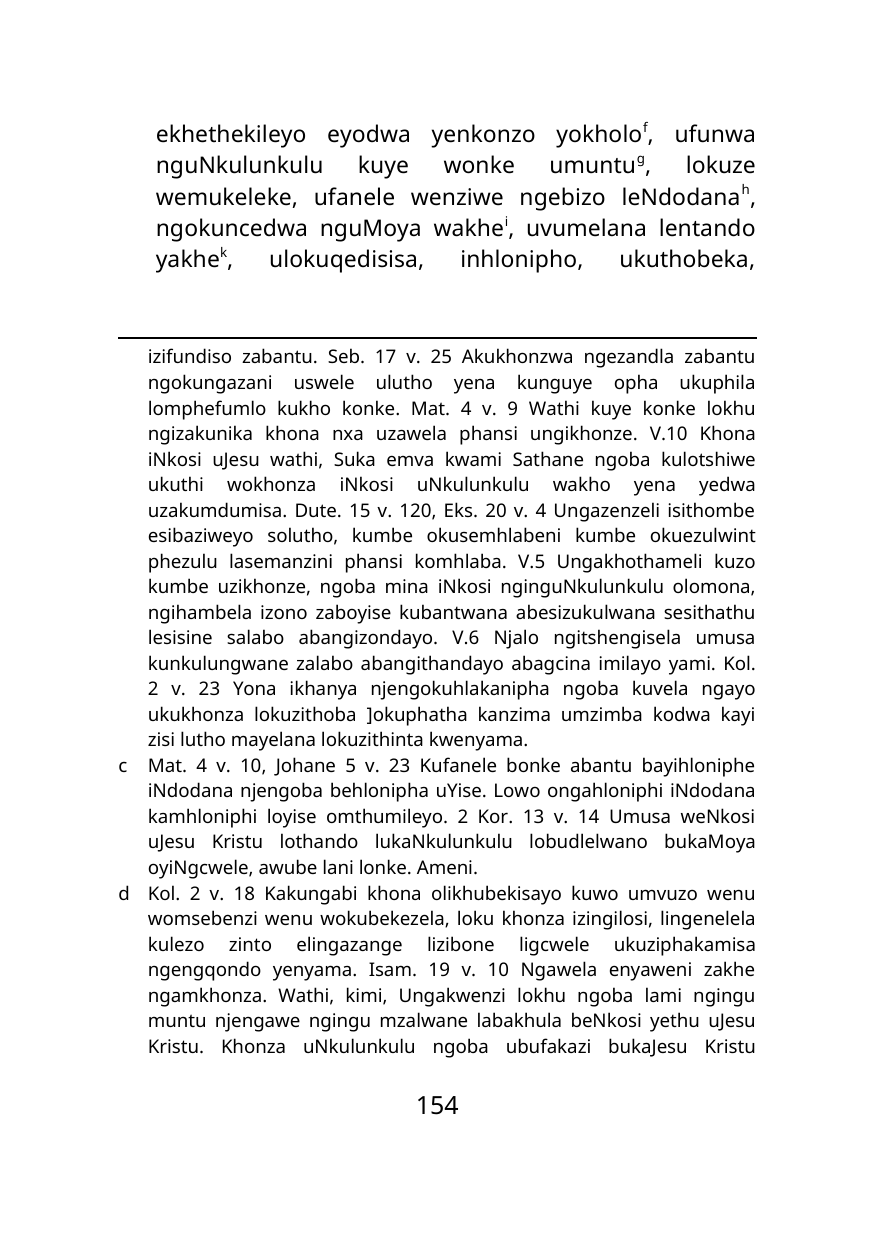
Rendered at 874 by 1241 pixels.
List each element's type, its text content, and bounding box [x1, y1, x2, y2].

list Mat. 4 v. 10, Johane 5 v. 23 Kufanele bonke abantu bayihloniphe iNdodana njengoba behlonipha uYise. Lowo ongahloniphi iNdodana kamhloniphi loyise omthumileyo. 2 Kor. 13 v. 14 Umusa weNkosi uJesu Kristu lothando lukaNkulunkulu lobudlelwano bukaMoya oyiNgcwele, awube lani lonke. Ameni. [118, 752, 756, 880]
list izifundiso zabantu. Seb. 17 v. 25 Akukhonzwa ngezandla zabantu ngokungazani uswele ulutho yena kunguye opha ukuphila lomphefumlo kukho konke. Mat. 4 v. 9 Wathi kuye konke lokhu ngizakunika khona nxa uzawela phansi ungikhonze. V.10 Khona iNkosi uJesu wathi, Suka emva kwami Sathane ngoba kulotshiwe ukuthi wokhonza iNkosi uNkulunkulu wakho yena yedwa uzakumdumisa. Dute. 15 v. 120, Eks. 20 v. 4 Ungazenzeli isithombe esibaziweyo solutho, kumbe okusemhlabeni kumbe okuezulwint phezulu lasemanzini phansi komhlaba. V.5 Ungakhothameli kuzo kumbe uzikhonze, ngoba mina iNkosi nginguNkulunkulu olomona, ngihambela izono zaboyise kubantwana abesizukulwana sesithathu lesisine salabo abangizondayo. V.6 Njalo ngitshengisela umusa kunkulungwane zalabo abangithandayo abagcina imilayo yami. Kol. 2 v. 23 Yona ikhanya njengokuhlakanipha ngoba kuvela ngayo ukukhonza lokuzithoba ]okuphatha kanzima umzimba kodwa kayi zisi lutho mayelana lokuzithinta kwenyama. [118, 344, 756, 752]
list ekhethekileyo eyodwa yenkonzo yokholo, ufunwa nguNkulunkulu kuye wonke umuntu, lokuze wemukeleke, ufanele wenziwe ngebizo leNdodana, ngokuncedwa nguMoya wakhe, uvumelana lentando yakhe, ulokuqedisisa, inhlonipho, ukuthobeka, [118, 118, 756, 274]
list Kol. 2 v. 18 Kakungabi khona olikhubekisayo kuwo umvuzo wenu womsebenzi wenu wokubekezela, loku khonza izingilosi, lingenelela kulezo zinto elingazange lizibone ligcwele ukuziphakamisa ngengqondo yenyama. Isam. 19 v. 10 Ngawela enyaweni zakhe ngamkhonza. Wathi, kimi, Ungakwenzi lokhu ngoba lami ngingu muntu njengawe ngingu mzalwane labakhula beNkosi yethu uJesu Kristu. Khonza uNkulunkulu ngoba ubufakazi bukaJesu Kristu [118, 880, 756, 1058]
